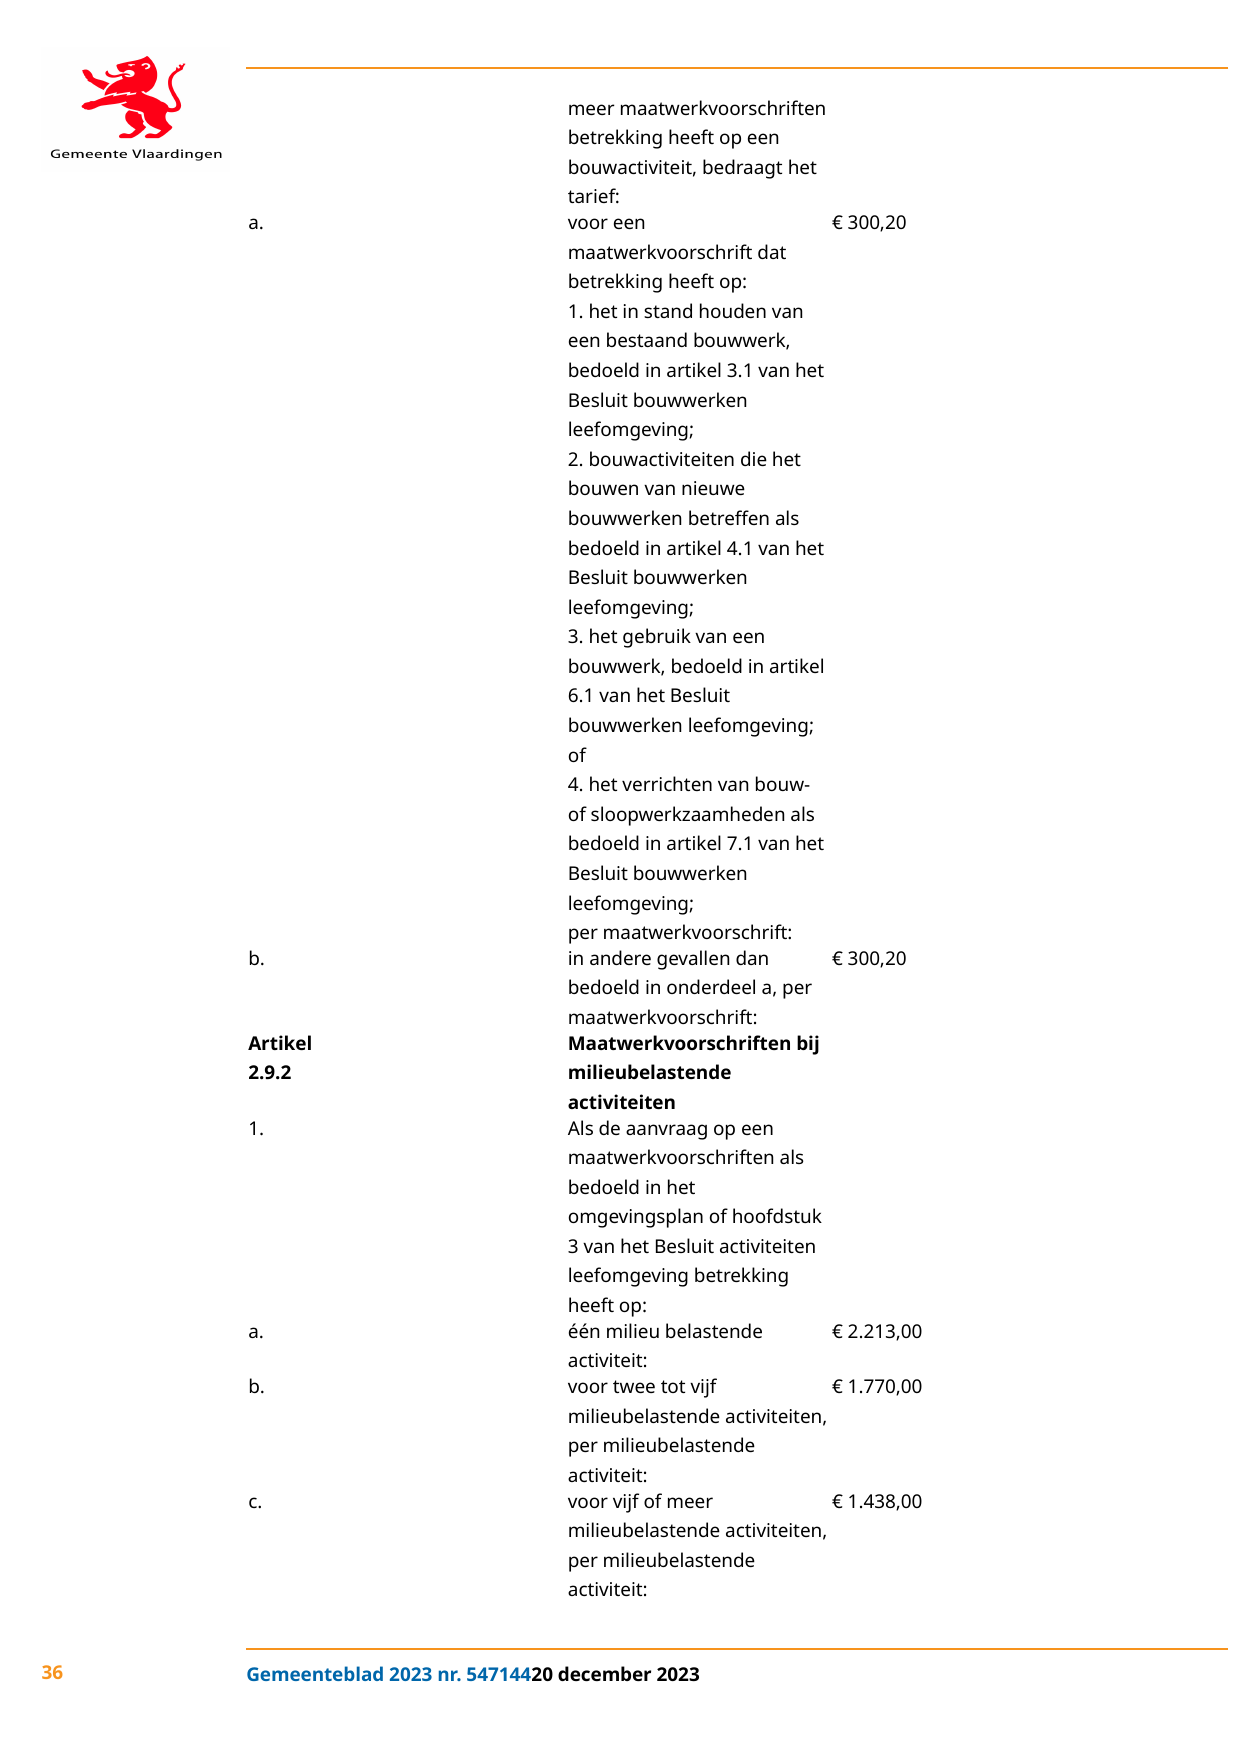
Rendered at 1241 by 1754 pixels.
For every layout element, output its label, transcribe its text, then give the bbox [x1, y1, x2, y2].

table_cell [1045, 95, 1152, 209]
table_cell [461, 95, 568, 209]
table_cell [939, 1318, 1045, 1373]
table_cell [461, 1115, 568, 1318]
table_cell [939, 1030, 1045, 1115]
table_cell [355, 1115, 461, 1318]
table_cell [832, 1030, 938, 1115]
picture [41, 47, 231, 172]
table_cell [355, 209, 461, 945]
table_cell [939, 1488, 1045, 1602]
table_cell € 1.438,00 [832, 1488, 938, 1602]
table_cell [939, 945, 1045, 1030]
table_cell [355, 95, 461, 209]
table_cell b. [248, 1373, 354, 1488]
table_cell voor vijf of meer milieubelastende activiteiten, per milieubelastende activiteit: [568, 1488, 832, 1602]
table_cell € 300,20 [832, 209, 938, 945]
table_cell [355, 1318, 461, 1373]
table_cell in andere gevallen dan bedoeld in onderdeel a, per maatwerkvoorschrift: [568, 945, 832, 1030]
table_cell [832, 1115, 938, 1318]
table_cell [355, 945, 461, 1030]
table_cell [461, 1488, 568, 1602]
table_cell [1045, 209, 1152, 945]
table_cell [1045, 1318, 1152, 1373]
table_cell [461, 209, 568, 945]
table_cell [355, 1488, 461, 1602]
table_cell € 2.213,00 [832, 1318, 938, 1373]
table_cell Maatwerkvoorschriften bij milieubelastende activiteiten [568, 1030, 832, 1115]
table_cell voor twee tot vijf milieubelastende activiteiten, per milieubelastende activiteit: [568, 1373, 832, 1488]
table_cell [939, 1373, 1045, 1488]
table_cell b. [248, 945, 354, 1030]
table_cell [248, 95, 354, 209]
table_cell [355, 1373, 461, 1488]
table_cell [939, 1115, 1045, 1318]
table_cell a. [248, 1318, 354, 1373]
table_cell [461, 1373, 568, 1488]
table_cell Artikel 2.9.2 [248, 1030, 354, 1115]
table_cell [1045, 1115, 1152, 1318]
table_cell [939, 209, 1045, 945]
table_cell € 1.770,00 [832, 1373, 938, 1488]
table_cell [939, 95, 1045, 209]
table_cell 1. [248, 1115, 354, 1318]
table_cell € 300,20 [832, 945, 938, 1030]
table_cell [1045, 1488, 1152, 1602]
table_cell [1045, 945, 1152, 1030]
table_cell [1045, 1030, 1152, 1115]
table_cell voor een maatwerkvoorschrift dat betrekking heeft op: 1. het in stand houden van een bestaand bouwwerk, bedoeld in artikel 3.1 van het Besluit bouwwerken leefomgeving; 2. bouwactiviteiten die het bouwen van nieuwe bouwwerken betreffen als bedoeld in artikel 4.1 van het Besluit bouwwerken leefomgeving; 3. het gebruik van een bouwwerk, bedoeld in artikel 6.1 van het Besluit bouwwerken leefomgeving; of 4. het verrichten van bouw- of sloopwerkzaamheden als bedoeld in artikel 7.1 van het Besluit bouwwerken leefomgeving; per maatwerkvoorschrift: [568, 209, 832, 945]
table_cell één milieu belastende activiteit: [568, 1318, 832, 1373]
table_cell [355, 1030, 461, 1115]
table_cell [461, 1318, 568, 1373]
table_cell [1045, 1373, 1152, 1488]
table_cell [461, 945, 568, 1030]
table_cell meer maatwerkvoorschriften betrekking heeft op een bouwactiviteit, bedraagt het tarief: [568, 95, 832, 209]
table_cell [461, 1030, 568, 1115]
table_cell Als de aanvraag op een maatwerkvoorschriften als bedoeld in het omgevingsplan of hoofdstuk 3 van het Besluit activiteiten leefomgeving betrekking heeft op: [568, 1115, 832, 1318]
table_cell a. [248, 209, 354, 945]
table_cell c. [248, 1488, 354, 1602]
table_cell [832, 95, 938, 209]
